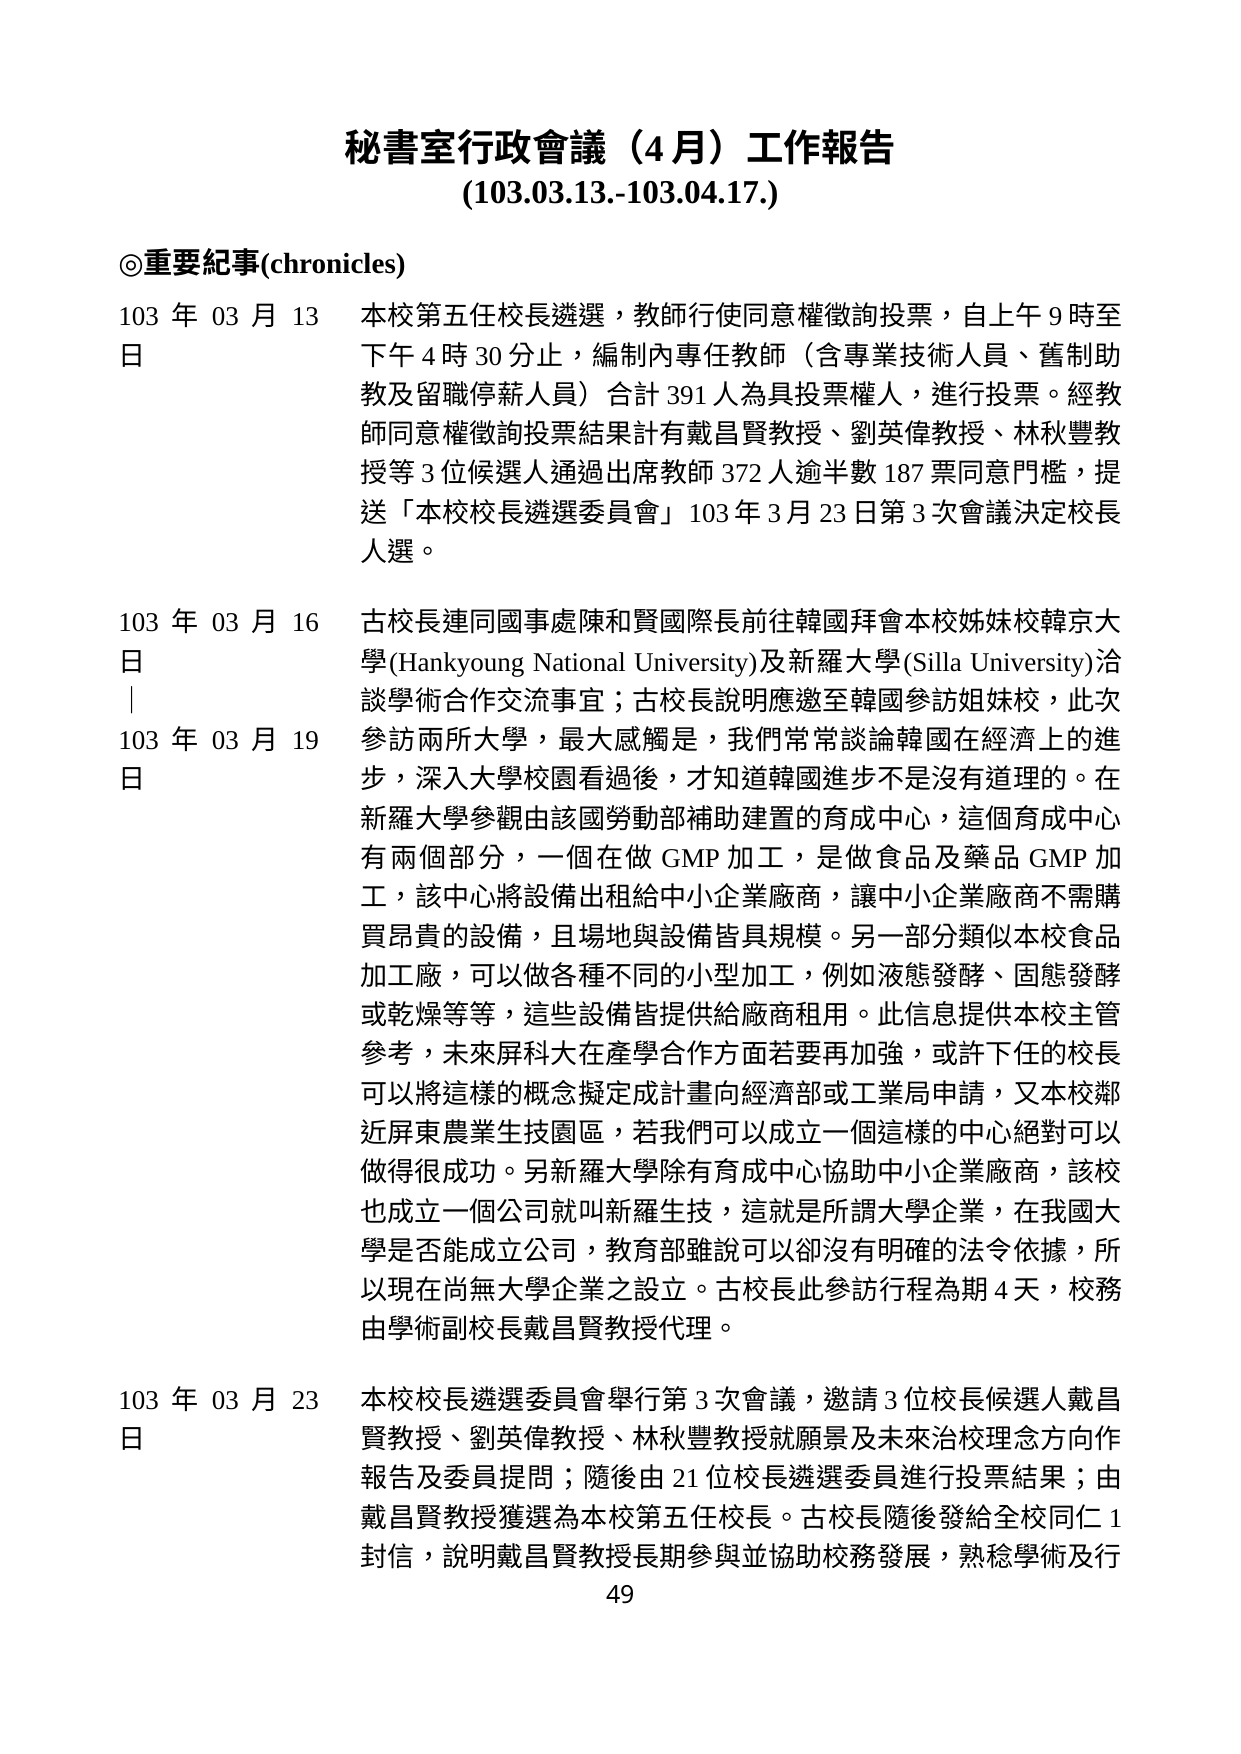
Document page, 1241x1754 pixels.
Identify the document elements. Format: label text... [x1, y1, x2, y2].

table_cell 本校校長遴選委員會舉行第3次會議，邀請3位校長候選人戴昌賢教授、劉英偉教授、林秋豐教授就願景及未來治校理念方向作報告及委員提問；隨後由21位校長遴選委員進行投票結果；由戴昌賢教授獲選為本校第五任校長。古校長隨後發給全校同仁1封信，說明戴昌賢教授長期參與並協助校務發展，熟稔學術及行 [358, 1378, 1125, 1574]
table_header [322, 294, 357, 600]
table_cell 103年03月23日 [115, 1378, 322, 1574]
table_header 本校第五任校長遴選，教師行使同意權徵詢投票，自上午9時至下午4時30分止，編制內專任教師（含專業技術人員、舊制助教及留職停薪人員）合計391人為具投票權人，進行投票。經教師同意權徵詢投票結果計有戴昌賢教授、劉英偉教授、林秋豐教授等3位候選人通過出席教師372人逾半數187票同意門檻，提送「本校校長遴選委員會」103年3月23日第3次會議決定校長人選。 [358, 294, 1125, 600]
table_header 103年03月13日 [115, 294, 322, 600]
text ◎重要紀事(chronicles) [118, 239, 1122, 282]
table_cell 103年03月16日 ｜ 103年03月19日 [115, 600, 322, 1378]
table_cell [322, 600, 357, 1378]
table_cell [322, 1378, 357, 1574]
text 秘書室行政會議（4月）工作報告 [118, 118, 1122, 172]
table_cell 古校長連同國事處陳和賢國際長前往韓國拜會本校姊妹校韓京大學(Hankyoung National University)及新羅大學(Silla University)洽談學術合作交流事宜；古校長說明應邀至韓國參訪姐妹校，此次參訪兩所大學，最大感觸是，我們常常談論韓國在經濟上的進步，深入大學校園看過後，才知道韓國進步不是沒有道理的。在新羅大學參觀由該國勞動部補助建置的育成中心，這個育成中心有兩個部分，一個在做GMP加工，是做食品及藥品GMP加工，該中心將設備出租給中小企業廠商，讓中小企業廠商不需購買昂貴的設備，且場地與設備皆具規模。另一部分類似本校食品加工廠，可以做各種不同的小型加工，例如液態發酵、固態發酵或乾燥等等，這些設備皆提供給廠商租用。此信息提供本校主管參考，未來屏科大在產學合作方面若要再加強，或許下任的校長可以將這樣的概念擬定成計畫向經濟部或工業局申請，又本校鄰近屏東農業生技園區，若我們可以成立一個這樣的中心絕對可以做得很成功。另新羅大學除有育成中心協助中小企業廠商，該校也成立一個公司就叫新羅生技，這就是所謂大學企業，在我國大學是否能成立公司，教育部雖說可以卻沒有明確的法令依據，所以現在尚無大學企業之設立。古校長此參訪行程為期4天，校務由學術副校長戴昌賢教授代理。 [358, 600, 1125, 1378]
text (103.03.13.-103.04.17.) [118, 172, 1122, 211]
